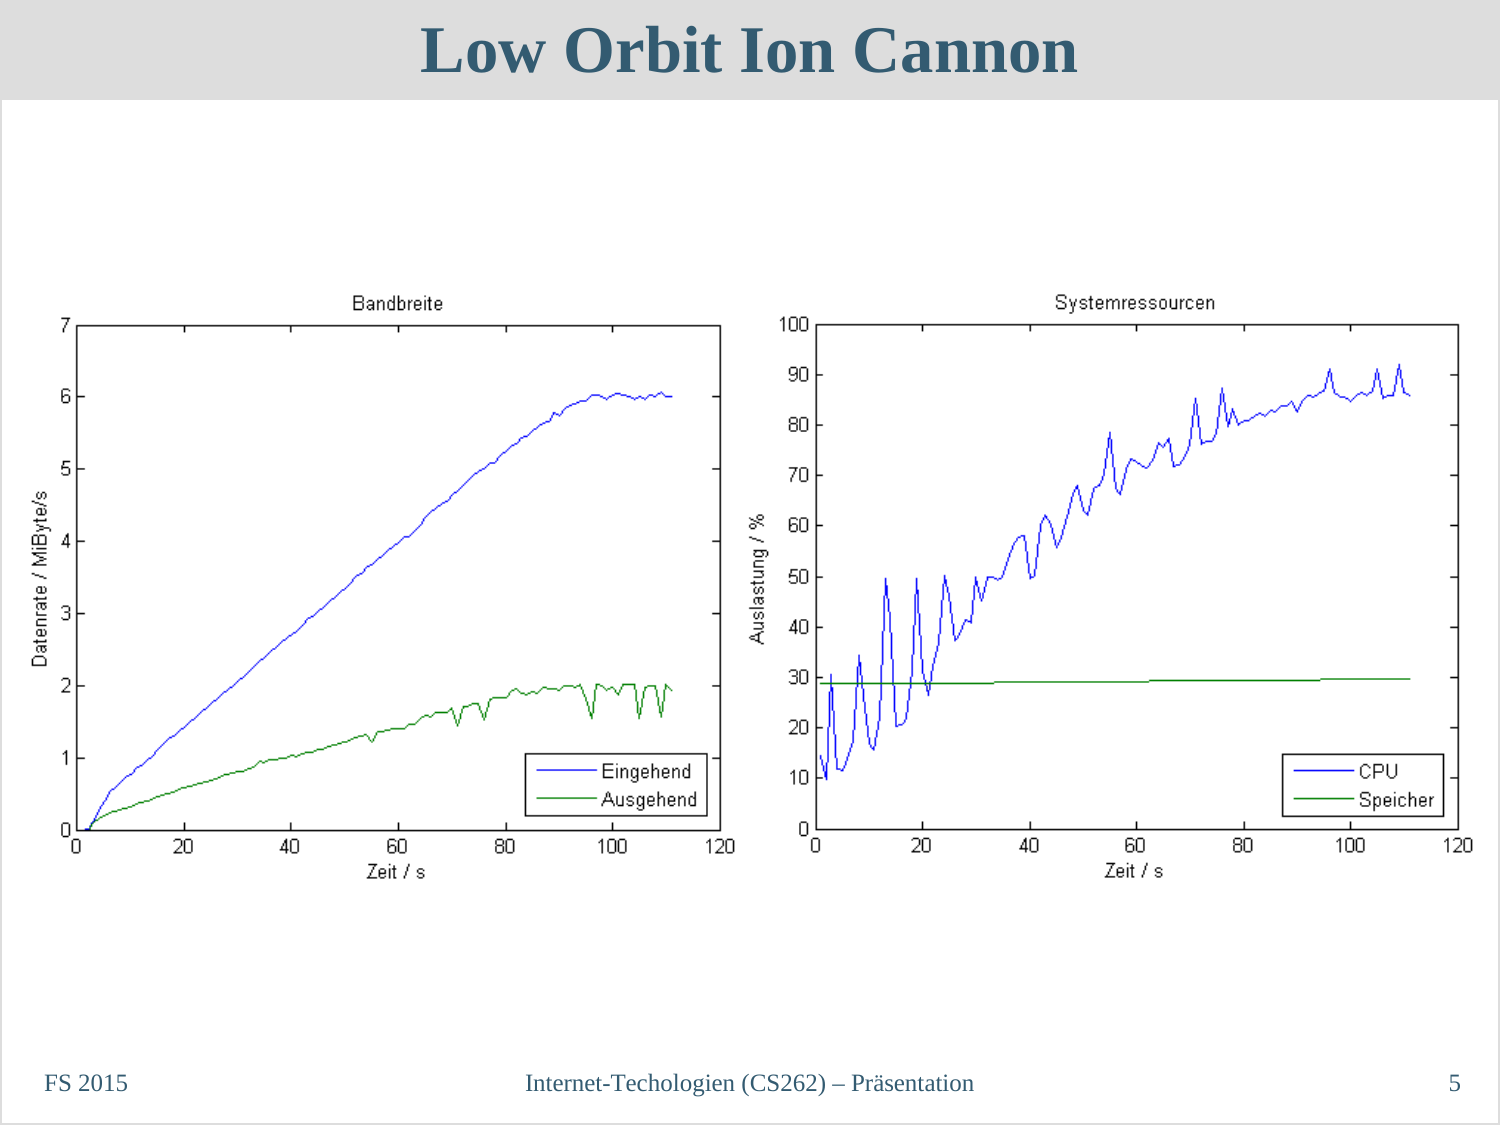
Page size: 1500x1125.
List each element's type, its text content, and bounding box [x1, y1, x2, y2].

text_box [1375, 1058, 1477, 1097]
text_box Internet-Techologien (CS262) – Präsentation [300, 1058, 1201, 1107]
title Low Orbit Ion Cannon [0, 0, 1500, 100]
text_box FS 2015 [29, 1058, 195, 1097]
picture [0, 277, 1500, 898]
